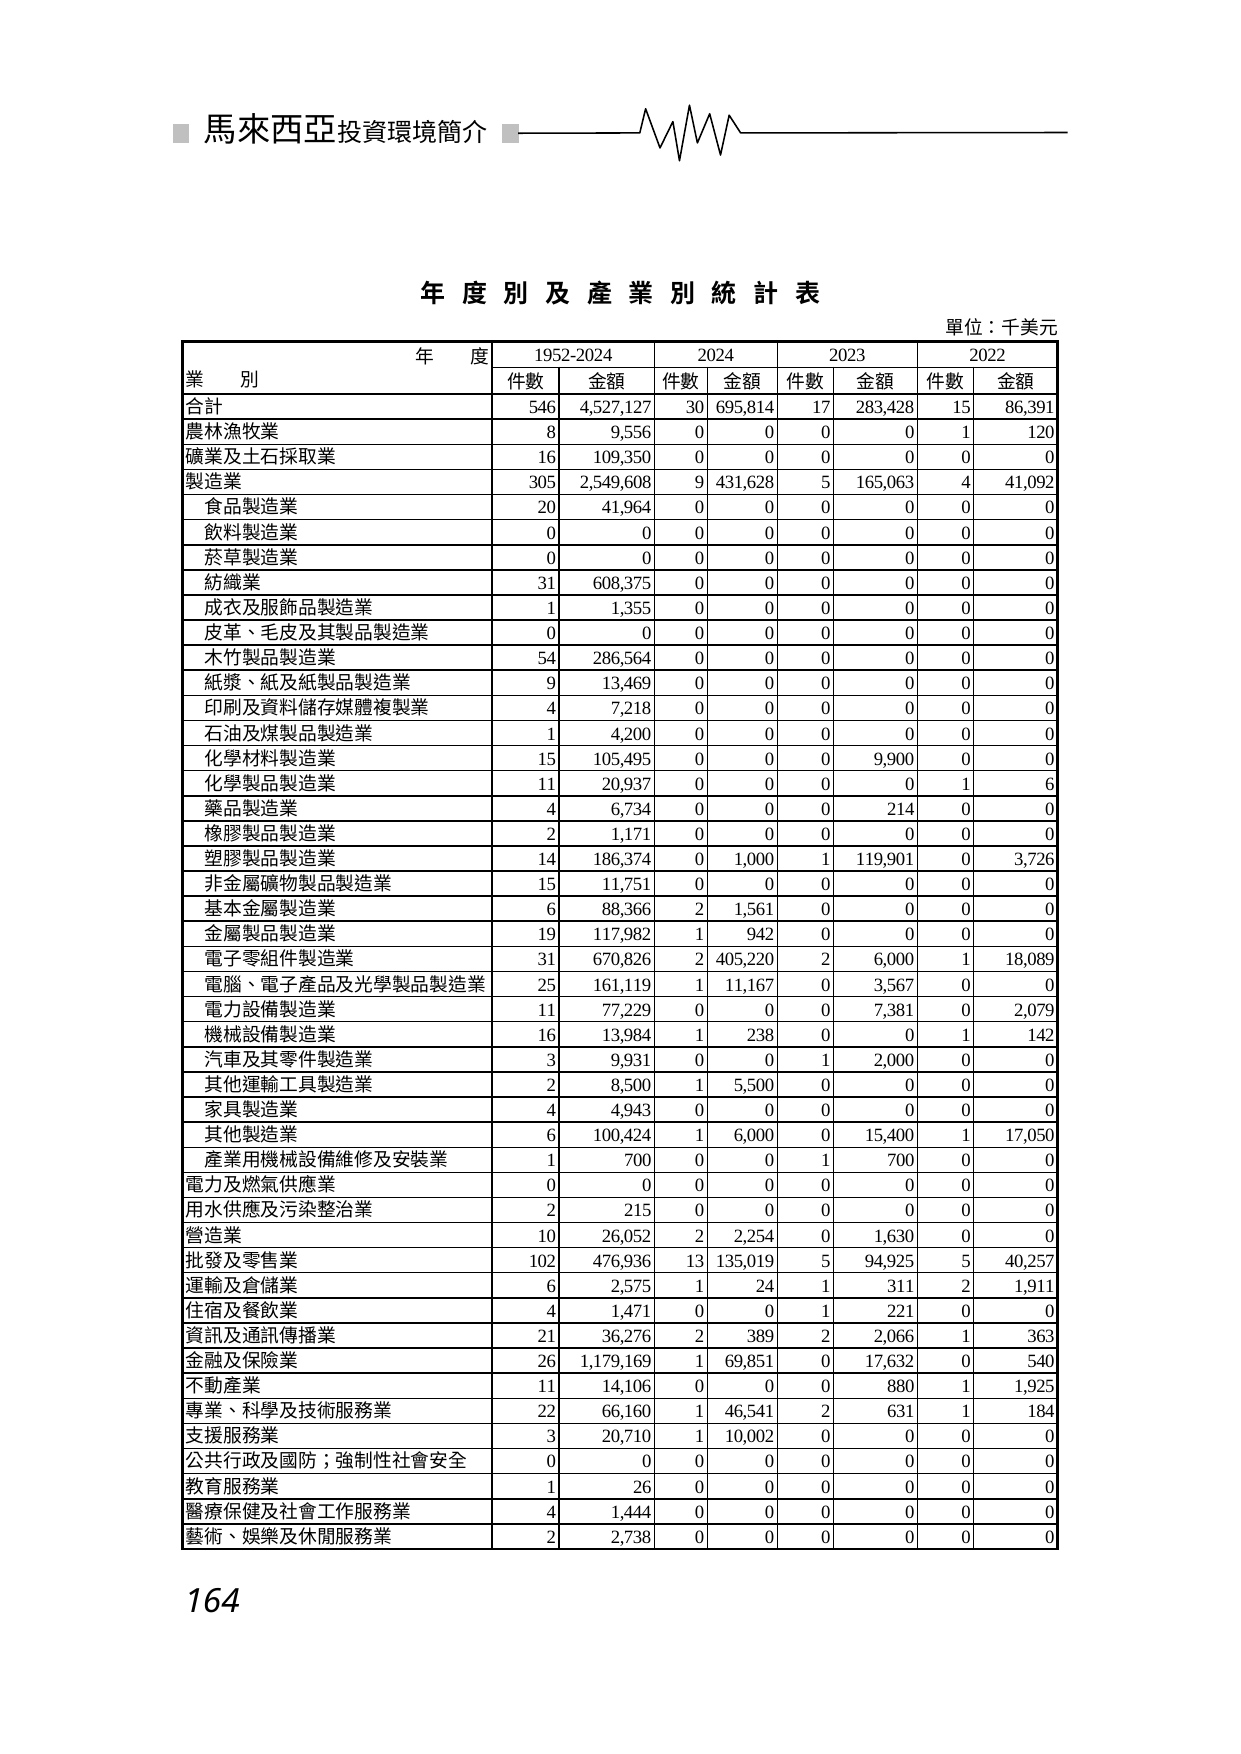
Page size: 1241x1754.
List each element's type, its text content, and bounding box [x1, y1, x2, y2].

table_cell 26,052 [560, 1223, 654, 1247]
table_cell 0 [493, 1173, 558, 1197]
table_cell 19 [493, 922, 558, 946]
table_cell 4,200 [560, 721, 654, 745]
table_cell 0 [778, 1500, 833, 1523]
table_cell 0 [655, 671, 707, 694]
table_cell 31 [493, 947, 558, 971]
table_cell 0 [655, 746, 707, 770]
table_cell 資訊及通訊傳播業 [184, 1324, 491, 1347]
table_cell 0 [974, 1449, 1056, 1473]
table_cell 0 [778, 746, 833, 770]
table_cell 0 [834, 897, 917, 920]
table_cell 0 [918, 922, 973, 946]
table_cell 670,826 [560, 947, 654, 971]
table_cell 0 [918, 1223, 973, 1247]
table_cell 其他運輸工具製造業 [184, 1073, 491, 1096]
table_cell 0 [918, 571, 973, 594]
table_cell 0 [834, 420, 917, 443]
table_cell 0 [778, 771, 833, 795]
table_cell 17,632 [834, 1349, 917, 1372]
table_cell 0 [918, 696, 973, 719]
table_cell 0 [708, 1198, 777, 1222]
table_cell 7,218 [560, 696, 654, 719]
table_cell 金屬製品製造業 [184, 922, 491, 946]
table_cell 20,710 [560, 1424, 654, 1448]
table_cell 0 [834, 1198, 917, 1222]
table_cell 88,366 [560, 897, 654, 920]
table_cell 0 [918, 897, 973, 920]
table_cell 631 [834, 1399, 917, 1422]
table_cell 家具製造業 [184, 1098, 491, 1121]
table_cell 1 [918, 1123, 973, 1146]
table_cell 1 [778, 1148, 833, 1171]
table_cell 389 [708, 1324, 777, 1347]
table_cell 0 [778, 1449, 833, 1473]
table_cell 4 [493, 797, 558, 820]
table_cell 4 [493, 696, 558, 719]
table_cell 0 [918, 1098, 973, 1121]
table_cell 20 [493, 495, 558, 519]
table_cell 5 [918, 1248, 973, 1272]
table_cell 2 [655, 1324, 707, 1347]
table_cell 4 [493, 1299, 558, 1322]
table_cell 17,050 [974, 1123, 1056, 1146]
table_cell 金融及保險業 [184, 1349, 491, 1372]
table_cell 0 [834, 771, 917, 795]
table_cell 6,000 [708, 1123, 777, 1146]
table_cell 3,567 [834, 972, 917, 996]
table_cell 1,471 [560, 1299, 654, 1322]
table_cell 0 [708, 1525, 777, 1548]
table_cell 2,575 [560, 1273, 654, 1297]
table_cell 0 [974, 746, 1056, 770]
table_cell 專業、科學及技術服務業 [184, 1399, 491, 1422]
table_cell 700 [560, 1148, 654, 1171]
table_cell 0 [974, 1048, 1056, 1071]
table_cell 0 [834, 1073, 917, 1096]
table_cell 0 [778, 1349, 833, 1372]
table_cell 221 [834, 1299, 917, 1322]
table_cell 0 [778, 797, 833, 820]
table_cell 0 [974, 596, 1056, 619]
table_cell 2 [778, 947, 833, 971]
table_cell 0 [708, 1148, 777, 1171]
table_cell 10 [493, 1223, 558, 1247]
table_cell 0 [560, 546, 654, 569]
table_cell 0 [834, 1500, 917, 1523]
table_cell 54 [493, 646, 558, 669]
table_cell 0 [834, 922, 917, 946]
table_cell 25 [493, 972, 558, 996]
table_cell 2,000 [834, 1048, 917, 1071]
table_header 2023 [778, 343, 917, 367]
table_cell 0 [778, 546, 833, 569]
table_cell 2,738 [560, 1525, 654, 1548]
table_cell 0 [834, 596, 917, 619]
table_cell 0 [918, 1474, 973, 1498]
text 年度別及產業別統計表 [183, 250, 1058, 313]
table_cell 電力及燃氣供應業 [184, 1173, 491, 1197]
table_header 年 度 業 別 [184, 343, 491, 393]
table_cell 0 [708, 546, 777, 569]
table_cell 件數 [493, 368, 558, 393]
table_cell 1,444 [560, 1500, 654, 1523]
table_cell 0 [974, 1223, 1056, 1247]
table_cell 26 [493, 1349, 558, 1372]
table_cell 0 [778, 1424, 833, 1448]
table_cell 0 [560, 1173, 654, 1197]
table_cell 其他製造業 [184, 1123, 491, 1146]
table_cell 2 [493, 1525, 558, 1548]
table_cell 0 [655, 1299, 707, 1322]
table_cell 藝術、娛樂及休閒服務業 [184, 1525, 491, 1548]
table_cell 1 [918, 1324, 973, 1347]
table_cell 電子零組件製造業 [184, 947, 491, 971]
table_cell 0 [974, 1173, 1056, 1197]
table_cell 2 [655, 947, 707, 971]
table_cell 0 [708, 1098, 777, 1121]
table_cell 1,179,169 [560, 1349, 654, 1372]
table_cell 0 [708, 771, 777, 795]
table_cell 0 [834, 646, 917, 669]
table_cell 0 [560, 1449, 654, 1473]
table_cell 94,925 [834, 1248, 917, 1272]
table_cell 2 [778, 1324, 833, 1347]
table_cell 0 [655, 1474, 707, 1498]
table_cell 4 [918, 470, 973, 494]
table_cell 0 [708, 696, 777, 719]
table_cell 0 [708, 1299, 777, 1322]
table_cell 15,400 [834, 1123, 917, 1146]
table_cell 2,254 [708, 1223, 777, 1247]
table_cell 3,726 [974, 847, 1056, 870]
table_cell 0 [918, 1173, 973, 1197]
table_cell 1 [655, 1424, 707, 1448]
table_cell 165,063 [834, 470, 917, 494]
table_cell 9 [493, 671, 558, 694]
table_cell 件數 [918, 368, 973, 393]
table_cell 0 [708, 1449, 777, 1473]
table_cell 0 [493, 546, 558, 569]
table_cell 26 [560, 1474, 654, 1498]
table_cell 880 [834, 1374, 917, 1397]
table_cell 0 [834, 721, 917, 745]
table_cell 1 [918, 771, 973, 795]
table_cell 0 [778, 671, 833, 694]
table_cell 0 [974, 671, 1056, 694]
table_cell 汽車及其零件製造業 [184, 1048, 491, 1071]
table_cell 0 [918, 596, 973, 619]
table_cell 0 [655, 696, 707, 719]
table_cell 2,079 [974, 997, 1056, 1021]
table_cell 1 [655, 1123, 707, 1146]
table_cell 0 [493, 621, 558, 644]
table_cell 0 [655, 1098, 707, 1121]
table_cell 0 [834, 1525, 917, 1548]
table_cell 1 [655, 922, 707, 946]
table_cell 0 [560, 520, 654, 544]
table_cell 0 [493, 520, 558, 544]
table_cell 橡膠製品製造業 [184, 822, 491, 845]
table_cell 6 [974, 771, 1056, 795]
table_cell 1,925 [974, 1374, 1056, 1397]
table_cell 0 [918, 1299, 973, 1322]
table_cell 0 [708, 997, 777, 1021]
table_cell 46,541 [708, 1399, 777, 1422]
table_cell 0 [708, 822, 777, 845]
table_cell 0 [778, 596, 833, 619]
table_cell 0 [918, 495, 973, 519]
table_cell 成衣及服飾品製造業 [184, 596, 491, 619]
table_cell 0 [778, 1525, 833, 1548]
table_cell 印刷及資料儲存媒體複製業 [184, 696, 491, 719]
table_cell 0 [834, 696, 917, 719]
table_cell 0 [778, 571, 833, 594]
table_cell 3 [493, 1048, 558, 1071]
table_cell 0 [655, 520, 707, 544]
table_cell 0 [834, 571, 917, 594]
table_cell 0 [493, 1449, 558, 1473]
table_cell 1 [655, 1073, 707, 1096]
table_cell 教育服務業 [184, 1474, 491, 1498]
table_cell 2 [493, 1198, 558, 1222]
table_cell 0 [778, 822, 833, 845]
table_cell 0 [560, 621, 654, 644]
table_header 2024 [655, 343, 777, 367]
table_cell 0 [778, 872, 833, 895]
table_cell 0 [974, 1500, 1056, 1523]
table_cell 0 [834, 445, 917, 468]
table_cell 6,000 [834, 947, 917, 971]
table_cell 2,066 [834, 1324, 917, 1347]
table_cell 0 [655, 822, 707, 845]
table_cell 1 [655, 1273, 707, 1297]
table_cell 0 [778, 1374, 833, 1397]
table_cell 3 [493, 1424, 558, 1448]
table_cell 機械設備製造業 [184, 1022, 491, 1046]
table_cell 22 [493, 1399, 558, 1422]
table_cell 0 [834, 1173, 917, 1197]
table_cell 石油及煤製品製造業 [184, 721, 491, 745]
table_cell 1 [493, 721, 558, 745]
table_cell 1 [655, 972, 707, 996]
table_cell 0 [708, 1048, 777, 1071]
table_cell 1,630 [834, 1223, 917, 1247]
table_cell 17 [778, 395, 833, 418]
table_cell 6,734 [560, 797, 654, 820]
text 單位：千美元 [232, 313, 1058, 340]
table_cell 0 [708, 1374, 777, 1397]
table_cell 電力設備製造業 [184, 997, 491, 1021]
table_cell 283,428 [834, 395, 917, 418]
table_cell 0 [918, 445, 973, 468]
table_cell 0 [708, 797, 777, 820]
table_cell 16 [493, 445, 558, 468]
table_cell 0 [708, 872, 777, 895]
table_cell 0 [834, 872, 917, 895]
table_cell 476,936 [560, 1248, 654, 1272]
table_cell 0 [974, 721, 1056, 745]
table_cell 1,561 [708, 897, 777, 920]
table_cell 77,229 [560, 997, 654, 1021]
table_cell 0 [834, 621, 917, 644]
table_cell 1,171 [560, 822, 654, 845]
table_cell 15 [493, 872, 558, 895]
table_cell 0 [974, 972, 1056, 996]
table_cell 0 [974, 872, 1056, 895]
table_cell 0 [655, 847, 707, 870]
table_cell 69,851 [708, 1349, 777, 1372]
table_cell 405,220 [708, 947, 777, 971]
table_cell 311 [834, 1273, 917, 1297]
table_cell 0 [974, 1474, 1056, 1498]
table_cell 金額 [834, 368, 917, 393]
table_cell 金額 [974, 368, 1056, 393]
table_cell 0 [708, 746, 777, 770]
table_cell 菸草製造業 [184, 546, 491, 569]
table_cell 礦業及土石採取業 [184, 445, 491, 468]
table_cell 2 [778, 1399, 833, 1422]
table_cell 0 [655, 646, 707, 669]
table_cell 0 [778, 1073, 833, 1096]
table_cell 2 [655, 897, 707, 920]
table_cell 15 [918, 395, 973, 418]
table_cell 15 [493, 746, 558, 770]
table_cell 0 [974, 520, 1056, 544]
table_cell 支援服務業 [184, 1424, 491, 1448]
table_cell 305 [493, 470, 558, 494]
table_cell 1 [655, 1349, 707, 1372]
table_cell 0 [918, 1449, 973, 1473]
table_cell 11 [493, 771, 558, 795]
table_cell 2 [918, 1273, 973, 1297]
table_cell 製造業 [184, 470, 491, 494]
table_cell 0 [918, 972, 973, 996]
table_cell 2 [493, 1073, 558, 1096]
table_cell 0 [918, 1048, 973, 1071]
table_cell 5,500 [708, 1073, 777, 1096]
table_cell 公共行政及國防；強制性社會安全 [184, 1449, 491, 1473]
table_cell 546 [493, 395, 558, 418]
table_cell 住宿及餐飲業 [184, 1299, 491, 1322]
table_cell 1,911 [974, 1273, 1056, 1297]
table_cell 11,167 [708, 972, 777, 996]
table_cell 2 [655, 1223, 707, 1247]
table_cell 10,002 [708, 1424, 777, 1448]
table_cell 0 [974, 445, 1056, 468]
table_cell 0 [778, 495, 833, 519]
table_cell 0 [778, 445, 833, 468]
table_cell 0 [708, 495, 777, 519]
table_cell 0 [918, 847, 973, 870]
table_cell 0 [918, 546, 973, 569]
table_cell 24 [708, 1273, 777, 1297]
table_cell 醫療保健及社會工作服務業 [184, 1500, 491, 1523]
table_cell 0 [974, 1198, 1056, 1222]
table_cell 0 [974, 646, 1056, 669]
table_cell 0 [655, 571, 707, 594]
table_cell 9,556 [560, 420, 654, 443]
table_cell 0 [778, 1198, 833, 1222]
table_cell 0 [778, 1474, 833, 1498]
table_cell 0 [974, 1148, 1056, 1171]
table_cell 0 [918, 746, 973, 770]
table_cell 9,931 [560, 1048, 654, 1071]
table_cell 700 [834, 1148, 917, 1171]
table_cell 0 [778, 721, 833, 745]
table_cell 0 [834, 822, 917, 845]
table_cell 11 [493, 997, 558, 1021]
table_cell 用水供應及污染整治業 [184, 1198, 491, 1222]
table_cell 1,000 [708, 847, 777, 870]
table_cell 186,374 [560, 847, 654, 870]
table_cell 0 [708, 420, 777, 443]
table_cell 0 [655, 621, 707, 644]
table_cell 0 [778, 621, 833, 644]
table_cell 0 [974, 1098, 1056, 1121]
table_cell 540 [974, 1349, 1056, 1372]
table_cell 4,527,127 [560, 395, 654, 418]
table_cell 1 [778, 847, 833, 870]
table_cell 0 [778, 520, 833, 544]
table_cell 0 [834, 1424, 917, 1448]
table_cell 0 [708, 621, 777, 644]
table_cell 農林漁牧業 [184, 420, 491, 443]
table_cell 14,106 [560, 1374, 654, 1397]
table_cell 215 [560, 1198, 654, 1222]
table_cell 6 [493, 1273, 558, 1297]
table_cell 86,391 [974, 395, 1056, 418]
table_cell 0 [834, 671, 917, 694]
table_cell 0 [708, 596, 777, 619]
table_cell 0 [974, 571, 1056, 594]
table_cell 0 [655, 420, 707, 443]
table_cell 0 [834, 1022, 917, 1046]
table_cell 0 [708, 1173, 777, 1197]
table_cell 0 [918, 671, 973, 694]
table_cell 0 [655, 1500, 707, 1523]
table_cell 0 [918, 520, 973, 544]
table_cell 41,092 [974, 470, 1056, 494]
table_cell 0 [974, 696, 1056, 719]
table_cell 食品製造業 [184, 495, 491, 519]
table_cell 31 [493, 571, 558, 594]
table_cell 0 [708, 646, 777, 669]
table_cell 18,089 [974, 947, 1056, 971]
table_cell 0 [655, 546, 707, 569]
table_cell 1 [918, 1022, 973, 1046]
table_cell 0 [778, 1173, 833, 1197]
table_cell 0 [778, 1123, 833, 1146]
table_cell 8 [493, 420, 558, 443]
table_cell 238 [708, 1022, 777, 1046]
table_cell 0 [974, 1424, 1056, 1448]
table_cell 0 [974, 822, 1056, 845]
table_cell 0 [918, 997, 973, 1021]
table_cell 942 [708, 922, 777, 946]
table_cell 0 [655, 997, 707, 1021]
table_cell 0 [918, 822, 973, 845]
table_cell 286,564 [560, 646, 654, 669]
table_cell 0 [918, 1424, 973, 1448]
table_cell 0 [655, 797, 707, 820]
table_cell 9,900 [834, 746, 917, 770]
table_cell 1,355 [560, 596, 654, 619]
table_cell 紙漿、紙及紙製品製造業 [184, 671, 491, 694]
table_cell 1 [493, 1474, 558, 1498]
table_cell 9 [655, 470, 707, 494]
table_cell 0 [834, 1098, 917, 1121]
table_cell 0 [708, 445, 777, 468]
table_cell 1 [918, 1374, 973, 1397]
table_cell 0 [778, 1223, 833, 1247]
table_cell 1 [778, 1299, 833, 1322]
table_cell 0 [655, 721, 707, 745]
table_cell 0 [778, 897, 833, 920]
table_cell 0 [655, 771, 707, 795]
table_cell 運輸及倉儲業 [184, 1273, 491, 1297]
table_cell 不動產業 [184, 1374, 491, 1397]
table_cell 合計 [184, 395, 491, 418]
table_cell 0 [708, 571, 777, 594]
table_cell 0 [708, 520, 777, 544]
table_cell 0 [655, 596, 707, 619]
table_cell 0 [974, 621, 1056, 644]
table_cell 2,549,608 [560, 470, 654, 494]
table_cell 105,495 [560, 746, 654, 770]
table_cell 0 [655, 445, 707, 468]
table_cell 363 [974, 1324, 1056, 1347]
table_cell 1 [493, 596, 558, 619]
table_cell 4 [493, 1500, 558, 1523]
table_cell 紡織業 [184, 571, 491, 594]
table_cell 1 [918, 947, 973, 971]
table_cell 0 [918, 646, 973, 669]
table_cell 0 [834, 1449, 917, 1473]
table_cell 營造業 [184, 1223, 491, 1247]
table_cell 產業用機械設備維修及安裝業 [184, 1148, 491, 1171]
table_cell 0 [778, 922, 833, 946]
table_cell 件數 [778, 368, 833, 393]
table_cell 0 [834, 520, 917, 544]
table_cell 0 [708, 1474, 777, 1498]
table_cell 1 [918, 1399, 973, 1422]
table_cell 135,019 [708, 1248, 777, 1272]
table_cell 0 [918, 797, 973, 820]
table_cell 5 [778, 1248, 833, 1272]
table_cell 0 [918, 872, 973, 895]
table_cell 16 [493, 1022, 558, 1046]
table_cell 13 [655, 1248, 707, 1272]
table_cell 件數 [655, 368, 707, 393]
table_cell 藥品製造業 [184, 797, 491, 820]
table_cell 0 [708, 721, 777, 745]
table_cell 0 [974, 495, 1056, 519]
table_cell 21 [493, 1324, 558, 1347]
table_cell 0 [918, 1073, 973, 1096]
table_cell 0 [918, 1525, 973, 1548]
table_cell 0 [918, 1349, 973, 1372]
table_cell 109,350 [560, 445, 654, 468]
table_header 2022 [918, 343, 1056, 367]
table_cell 161,119 [560, 972, 654, 996]
table_cell 金額 [708, 368, 777, 393]
table_cell 66,160 [560, 1399, 654, 1422]
table_cell 0 [834, 546, 917, 569]
table_cell 0 [655, 495, 707, 519]
table_cell 0 [834, 495, 917, 519]
table_cell 20,937 [560, 771, 654, 795]
table_cell 0 [778, 1098, 833, 1121]
table_cell 0 [655, 1449, 707, 1473]
table_cell 7,381 [834, 997, 917, 1021]
table_cell 0 [918, 1500, 973, 1523]
table_cell 214 [834, 797, 917, 820]
table_cell 0 [655, 1525, 707, 1548]
table_cell 119,901 [834, 847, 917, 870]
table_cell 非金屬礦物製品製造業 [184, 872, 491, 895]
table_cell 1 [778, 1048, 833, 1071]
table_cell 184 [974, 1399, 1056, 1422]
table_cell 電腦、電子產品及光學製品製造業 [184, 972, 491, 996]
table_cell 0 [778, 696, 833, 719]
table_cell 0 [655, 1198, 707, 1222]
table_cell 1 [655, 1022, 707, 1046]
table_cell 30 [655, 395, 707, 418]
table_cell 0 [974, 1525, 1056, 1548]
table_cell 0 [778, 1022, 833, 1046]
table_cell 金額 [560, 368, 654, 393]
table_cell 0 [834, 1474, 917, 1498]
table_cell 4,943 [560, 1098, 654, 1121]
table_cell 41,964 [560, 495, 654, 519]
table_cell 11 [493, 1374, 558, 1397]
table_cell 0 [655, 1148, 707, 1171]
table_cell 1 [918, 420, 973, 443]
table_cell 0 [778, 972, 833, 996]
table_cell 4 [493, 1098, 558, 1121]
table_cell 0 [918, 621, 973, 644]
table_cell 6 [493, 897, 558, 920]
table_cell 0 [918, 721, 973, 745]
table_cell 2 [493, 822, 558, 845]
table_cell 102 [493, 1248, 558, 1272]
table_cell 塑膠製品製造業 [184, 847, 491, 870]
table_header 1952-2024 [493, 343, 654, 367]
table_cell 0 [778, 420, 833, 443]
table_cell 批發及零售業 [184, 1248, 491, 1272]
table_cell 6 [493, 1123, 558, 1146]
table_cell 0 [918, 1198, 973, 1222]
table_cell 0 [974, 897, 1056, 920]
table_cell 皮革、毛皮及其製品製造業 [184, 621, 491, 644]
table_cell 0 [708, 671, 777, 694]
table_cell 化學製品製造業 [184, 771, 491, 795]
table_cell 0 [655, 1048, 707, 1071]
table_cell 1 [778, 1273, 833, 1297]
table_cell 基本金屬製造業 [184, 897, 491, 920]
table_cell 0 [708, 1500, 777, 1523]
table_cell 0 [974, 1073, 1056, 1096]
table_cell 0 [778, 997, 833, 1021]
table_cell 695,814 [708, 395, 777, 418]
table_cell 0 [655, 1374, 707, 1397]
table_cell 0 [918, 1148, 973, 1171]
table_cell 100,424 [560, 1123, 654, 1146]
table_cell 608,375 [560, 571, 654, 594]
table_cell 431,628 [708, 470, 777, 494]
table_cell 0 [974, 546, 1056, 569]
table_cell 0 [778, 646, 833, 669]
table_cell 36,276 [560, 1324, 654, 1347]
table_cell 5 [778, 470, 833, 494]
table_cell 13,984 [560, 1022, 654, 1046]
table_cell 化學材料製造業 [184, 746, 491, 770]
table_cell 0 [655, 872, 707, 895]
table_cell 1 [493, 1148, 558, 1171]
table_cell 0 [974, 922, 1056, 946]
table_cell 0 [974, 1299, 1056, 1322]
table_cell 40,257 [974, 1248, 1056, 1272]
table_cell 木竹製品製造業 [184, 646, 491, 669]
table_cell 117,982 [560, 922, 654, 946]
table_cell 120 [974, 420, 1056, 443]
table_cell 11,751 [560, 872, 654, 895]
table_cell 1 [655, 1399, 707, 1422]
table_cell 142 [974, 1022, 1056, 1046]
table_cell 14 [493, 847, 558, 870]
table_cell 0 [974, 797, 1056, 820]
table_cell 13,469 [560, 671, 654, 694]
table_cell 飲料製造業 [184, 520, 491, 544]
table_cell 0 [655, 1173, 707, 1197]
table_cell 8,500 [560, 1073, 654, 1096]
